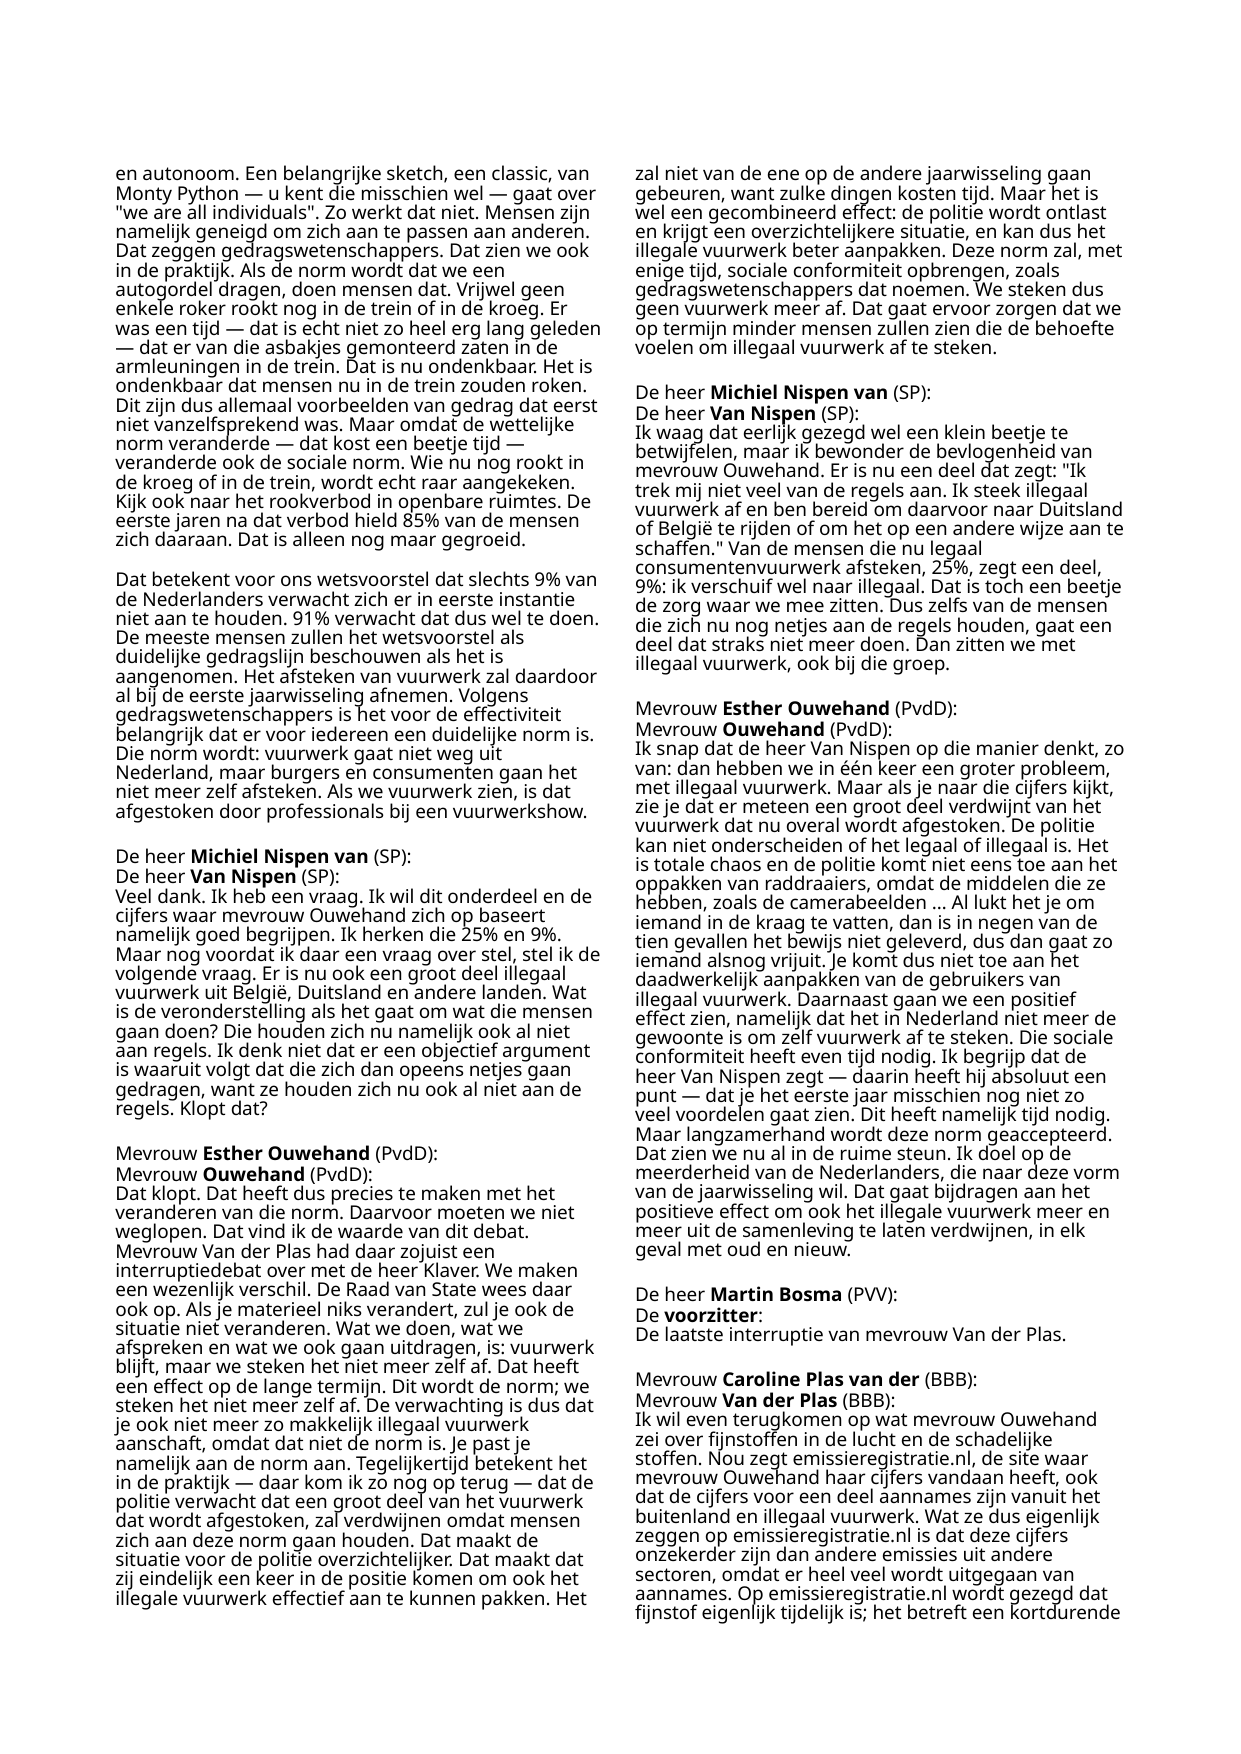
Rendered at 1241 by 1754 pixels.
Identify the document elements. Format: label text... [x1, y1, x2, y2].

text Mevrouw Van der Plas (BBB): [635, 1392, 1125, 1411]
text De laatste interruptie van mevrouw Van der Plas. [635, 1326, 1125, 1346]
text Dat betekent voor ons wetsvoorstel dat slechts 9% van de Nederlanders verwacht zich er in eerste instantie niet aan te houden. 91% verwacht dat dus wel te doen. De meeste mensen zullen het wetsvoorstel als duidelijke gedragslijn beschouwen als het is aangenomen. Het afsteken van vuurwerk zal daardoor al bij de eerste jaarwisseling afnemen. Volgens gedragswetenschappers is het voor de effectiviteit belangrijk dat er voor iedereen een duidelijke norm is. Die norm wordt: vuurwerk gaat niet weg uit Nederland, maar burgers en consumenten gaan het niet meer zelf afsteken. Als we vuurwerk zien, is dat afgestoken door professionals bij een vuurwerkshow. [115, 571, 605, 822]
text Dat klopt. Dat heeft dus precies te maken met het veranderen van die norm. Daarvoor moeten we niet weglopen. Dat vind ik de waarde van dit debat. Mevrouw Van der Plas had daar zojuist een interruptiedebat over met de heer Klaver. We maken een wezenlijk verschil. De Raad van State wees daar ook op. Als je materieel niks verandert, zul je ook de situatie niet veranderen. Wat we doen, wat we afspreken en wat we ook gaan uitdragen, is: vuurwerk blijft, maar we steken het niet meer zelf af. Dat heeft een effect op de lange termijn. Dit wordt de norm; we steken het niet meer zelf af. De verwachting is dus dat je ook niet meer zo makkelijk illegaal vuurwerk aanschaft, omdat dat niet de norm is. Je past je namelijk aan de norm aan. Tegelijkertijd betekent het in de praktijk — daar kom ik zo nog op terug — dat de politie verwacht dat een groot deel van het vuurwerk dat wordt afgestoken, zal verdwijnen omdat mensen zich aan deze norm gaan houden. Dat maakt de situatie voor de politie overzichtelijker. Dat maakt dat zij eindelijk een keer in de positie komen om ook het illegale vuurwerk effectief aan te kunnen pakken. Het [115, 1185, 605, 1609]
text Mevrouw Ouwehand (PvdD): [635, 721, 1125, 740]
text De heer Michiel Nispen van (SP): [635, 379, 1125, 404]
text Mevrouw Ouwehand (PvdD): [115, 1166, 605, 1185]
text en autonoom. Een belangrijke sketch, een classic, van Monty Python — u kent die misschien wel — gaat over "we are all individuals". Zo werkt dat niet. Mensen zijn namelijk geneigd om zich aan te passen aan anderen. Dat zeggen gedragswetenschappers. Dat zien we ook in de praktijk. Als de norm wordt dat we een autogordel dragen, doen mensen dat. Vrijwel geen enkele roker rookt nog in de trein of in de kroeg. Er was een tijd — dat is echt niet zo heel erg lang geleden — dat er van die asbakjes gemonteerd zaten in de armleuningen in de trein. Dat is nu ondenkbaar. Het is ondenkbaar dat mensen nu in de trein zouden roken. Dit zijn dus allemaal voorbeelden van gedrag dat eerst niet vanzelfsprekend was. Maar omdat de wettelijke norm veranderde — dat kost een beetje tijd — veranderde ook de sociale norm. Wie nu nog rookt in de kroeg of in de trein, wordt echt raar aangekeken. Kijk ook naar het rookverbod in openbare ruimtes. De eerste jaren na dat verbod hield 85% van de mensen zich daaraan. Dat is alleen nog maar gegroeid. [115, 165, 605, 551]
text De heer Michiel Nispen van (SP): [115, 843, 605, 868]
text Mevrouw Esther Ouwehand (PvdD): [635, 695, 1125, 721]
text Mevrouw Esther Ouwehand (PvdD): [115, 1140, 605, 1166]
text De voorzitter: [635, 1307, 1125, 1326]
text Ik waag dat eerlijk gezegd wel een klein beetje te betwijfelen, maar ik bewonder de bevlogenheid van mevrouw Ouwehand. Er is nu een deel dat zegt: "Ik trek mij niet veel van de regels aan. Ik steek illegaal vuurwerk af en ben bereid om daarvoor naar Duitsland of België te rijden of om het op een andere wijze aan te schaffen." Van de mensen die nu legaal consumentenvuurwerk afsteken, 25%, zegt een deel, 9%: ik verschuif wel naar illegaal. Dat is toch een beetje de zorg waar we mee zitten. Dus zelfs van de mensen die zich nu nog netjes aan de regels houden, gaat een deel dat straks niet meer doen. Dan zitten we met illegaal vuurwerk, ook bij die groep. [635, 424, 1125, 674]
text Ik wil even terugkomen op wat mevrouw Ouwehand zei over fijnstoffen in de lucht en de schadelijke stoffen. Nou zegt emissieregistratie.nl, de site waar mevrouw Ouwehand haar cijfers vandaan heeft, ook dat de cijfers voor een deel aannames zijn vanuit het buitenland en illegaal vuurwerk. Wat ze dus eigenlijk zeggen op emissieregistratie.nl is dat deze cijfers onzekerder zijn dan andere emissies uit andere sectoren, omdat er heel veel wordt uitgegaan van aannames. Op emissieregistratie.nl wordt gezegd dat fijnstof eigenlijk tijdelijk is; het betreft een kortdurende [635, 1411, 1125, 1623]
text zal niet van de ene op de andere jaarwisseling gaan gebeuren, want zulke dingen kosten tijd. Maar het is wel een gecombineerd effect: de politie wordt ontlast en krijgt een overzichtelijkere situatie, en kan dus het illegale vuurwerk beter aanpakken. Deze norm zal, met enige tijd, sociale conformiteit opbrengen, zoals gedragswetenschappers dat noemen. We steken dus geen vuurwerk meer af. Dat gaat ervoor zorgen dat we op termijn minder mensen zullen zien die de behoefte voelen om illegaal vuurwerk af te steken. [635, 165, 1125, 358]
text Veel dank. Ik heb een vraag. Ik wil dit onderdeel en de cijfers waar mevrouw Ouwehand zich op baseert namelijk goed begrijpen. Ik herken die 25% en 9%. Maar nog voordat ik daar een vraag over stel, stel ik de volgende vraag. Er is nu ook een groot deel illegaal vuurwerk uit België, Duitsland en andere landen. Wat is de veronderstelling als het gaat om wat die mensen gaan doen? Die houden zich nu namelijk ook al niet aan regels. Ik denk niet dat er een objectief argument is waaruit volgt dat die zich dan opeens netjes gaan gedragen, want ze houden zich nu ook al niet aan de regels. Klopt dat? [115, 888, 605, 1119]
text De heer Van Nispen (SP): [115, 868, 605, 888]
text Mevrouw Caroline Plas van der (BBB): [635, 1366, 1125, 1392]
text Ik snap dat de heer Van Nispen op die manier denkt, zo van: dan hebben we in één keer een groter probleem, met illegaal vuurwerk. Maar als je naar die cijfers kijkt, zie je dat er meteen een groot deel verdwijnt van het vuurwerk dat nu overal wordt afgestoken. De politie kan niet onderscheiden of het legaal of illegaal is. Het is totale chaos en de politie komt niet eens toe aan het oppakken van raddraaiers, omdat de middelen die ze hebben, zoals de camerabeelden … Al lukt het je om iemand in de kraag te vatten, dan is in negen van de tien gevallen het bewijs niet geleverd, dus dan gaat zo iemand alsnog vrijuit. Je komt dus niet toe aan het daadwerkelijk aanpakken van de gebruikers van illegaal vuurwerk. Daarnaast gaan we een positief effect zien, namelijk dat het in Nederland niet meer de gewoonte is om zelf vuurwerk af te steken. Die sociale conformiteit heeft even tijd nodig. Ik begrijp dat de heer Van Nispen zegt — daarin heeft hij absoluut een punt — dat je het eerste jaar misschien nog niet zo veel voordelen gaat zien. Dit heeft namelijk tijd nodig. Maar langzamerhand wordt deze norm geaccepteerd. Dat zien we nu al in de ruime steun. Ik doel op de meerderheid van de Nederlanders, die naar deze vorm van de jaarwisseling wil. Dat gaat bijdragen aan het positieve effect om ook het illegale vuurwerk meer en meer uit de samenleving te laten verdwijnen, in elk geval met oud en nieuw. [635, 740, 1125, 1261]
text De heer Van Nispen (SP): [635, 404, 1125, 424]
text De heer Martin Bosma (PVV): [635, 1281, 1125, 1307]
